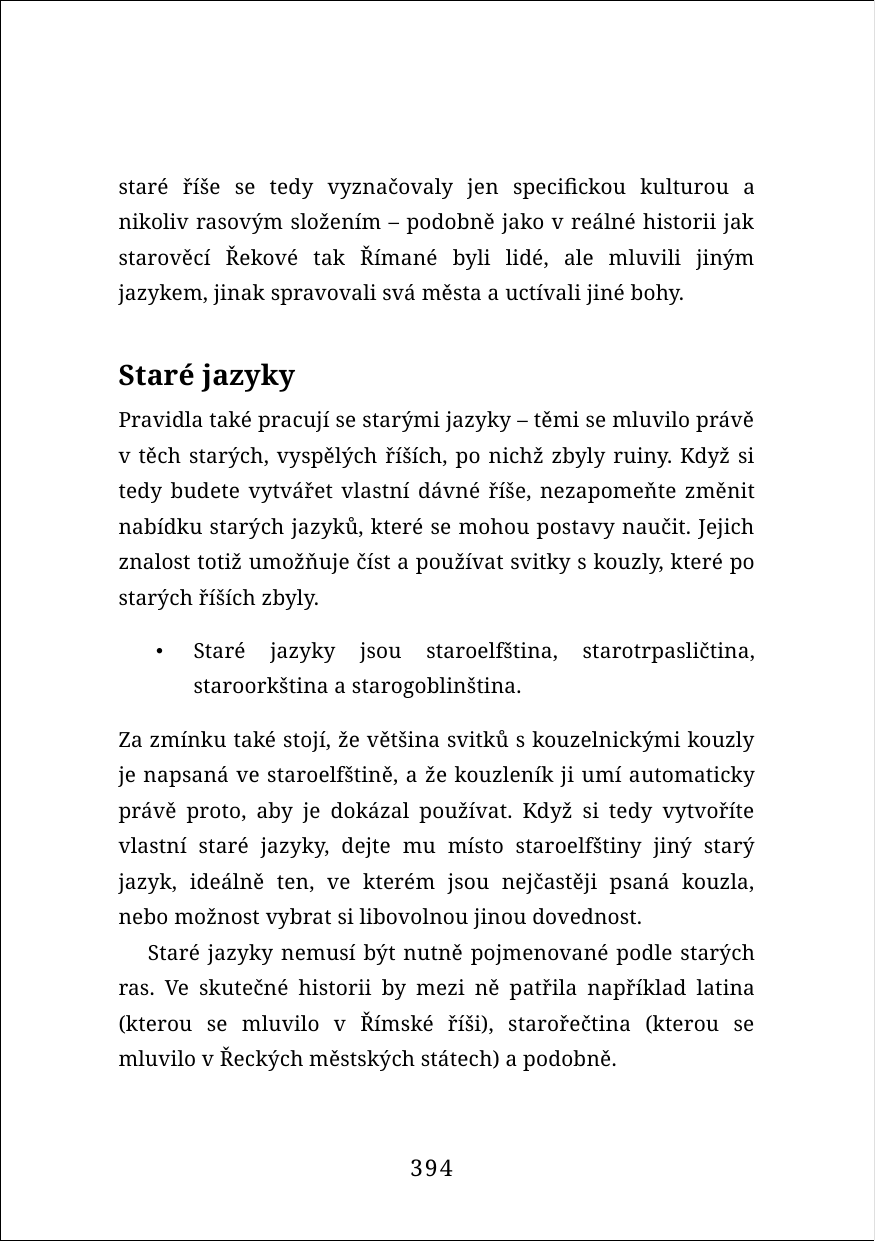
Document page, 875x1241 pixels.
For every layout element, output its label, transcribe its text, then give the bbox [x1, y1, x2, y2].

text staré říše se tedy vyznačovaly jen specifickou kulturou a nikoliv rasovým složením – podobně jako v reálné historii jak starověcí Řekové tak Římané byli lidé, ale mluvili jiným jazykem, jinak spravovali svá města a uctívali jiné bohy. [118, 172, 756, 307]
text Pravidla také pracují se starými jazyky – těmi se mluvilo právě v těch starých, vyspělých říších, po nichž zbyly ruiny. Když si tedy budete vytvářet vlastní dávné říše, nezapomeňte změnit nabídku starých jazyků, které se mohou postavy naučit. Jejich znalost totiž umožňuje číst a používat svitky s kouzly, které po starých říších zbyly. [118, 405, 756, 611]
subtitle Staré jazyky [118, 355, 756, 393]
list Staré jazyky jsou staroelfština, starotrpasličtina, staroorkština a starogoblinština. [156, 636, 756, 700]
text Za zmínku také stojí, že většina svitků s kouzelnickými kouzly je napsaná ve staroelfštině, a že kouzleník ji umí automaticky právě proto, aby je dokázal používat. Když si tedy vytvoříte vlastní staré jazyky, dejte mu místo staroelfštiny jiný starý jazyk, ideálně ten, ve kterém jsou nejčastěji psaná kouzla, nebo možnost vybrat si libovolnou jinou dovednost. Staré jazyky nemusí být nutně pojmenované podle starých ras. Ve skutečné historii by mezi ně patřila například latina (kterou se mluvilo v Římské říši), starořečtina (kterou se mluvilo v Řeckých městských státech) a podobně. [118, 725, 756, 1073]
